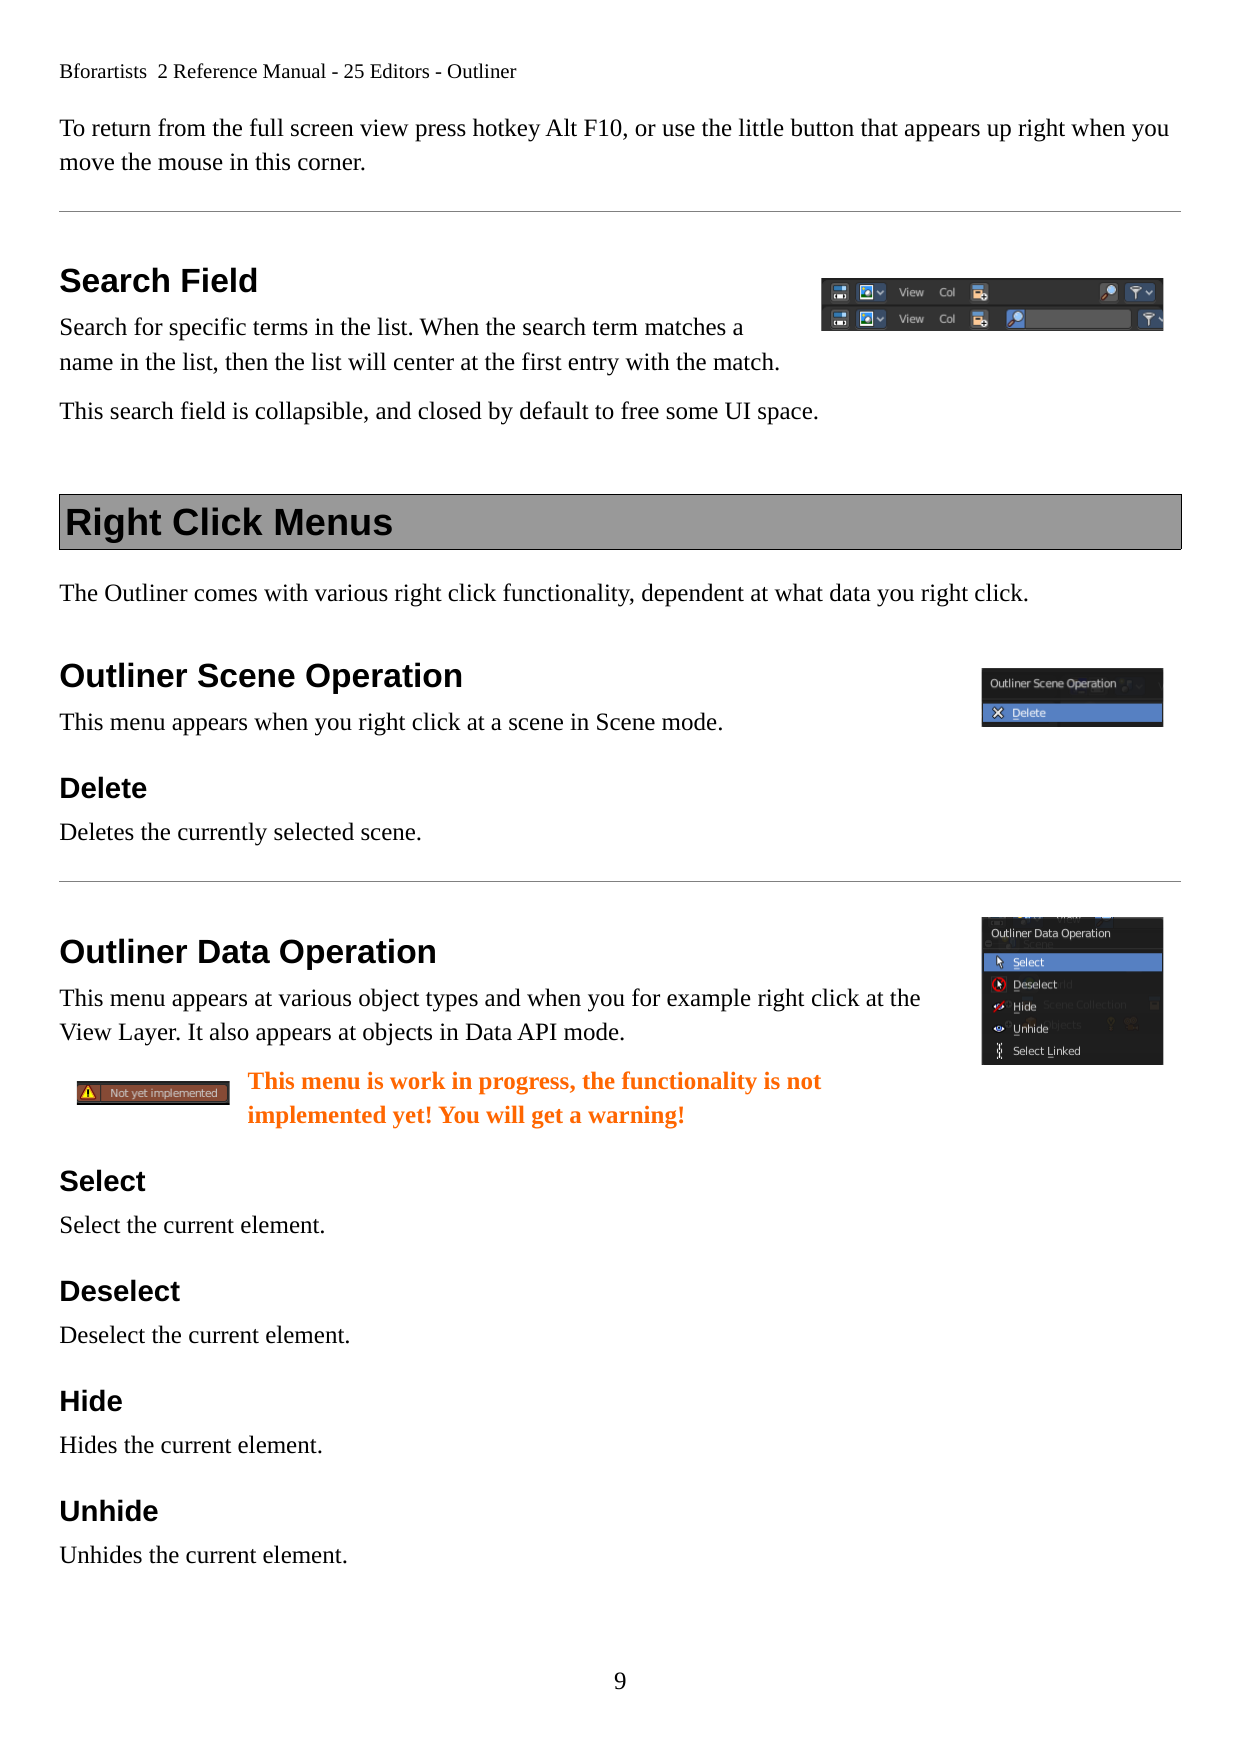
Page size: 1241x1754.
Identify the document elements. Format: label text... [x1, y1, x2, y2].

text Select the current element. [59, 1211, 1181, 1239]
text This menu appears when you right click at a scene in Scene mode. [59, 707, 1181, 736]
subtitle [1164, 931, 1181, 970]
picture [981, 917, 1164, 1065]
text This search field is collapsible, and closed by default to free some UI space. [59, 396, 1181, 424]
text Deletes the currently selected scene. [59, 817, 1181, 846]
text Deselect the current element. [59, 1320, 1181, 1349]
subtitle Delete [59, 771, 1181, 805]
text The Outliner comes with various right click functionality, dependent at what data you right click. [59, 578, 1181, 607]
text Search for specific terms in the list. When the search term matches a name in the list, then the list will center at the first entry with the match. [59, 312, 1181, 376]
text Unhides the current element. [59, 1540, 1181, 1569]
table_header Right Click Menus [60, 495, 1181, 549]
picture [76, 1081, 230, 1105]
text This menu is work in progress, the functionality is not implemented yet! You will get a warning! [59, 1066, 1181, 1129]
text This menu appears at various object types and when you for example right click at the View Layer. It also appears at objects in Data API mode. [59, 983, 981, 1046]
subtitle Unhide [59, 1494, 1181, 1528]
text To return from the full screen view press hotkey Alt F10, or use the little button that appears up right when you move the mouse in this corner. [59, 113, 1181, 176]
subtitle Hide [59, 1384, 1181, 1418]
picture [981, 668, 1164, 727]
subtitle Deselect [59, 1274, 1181, 1308]
subtitle Select [59, 1164, 1181, 1198]
subtitle Outliner Scene Operation [59, 656, 1181, 695]
picture [821, 278, 1164, 331]
text Hides the current element. [59, 1430, 1181, 1459]
subtitle Search Field [59, 261, 1181, 300]
subtitle Outliner Data Operation [59, 931, 981, 970]
